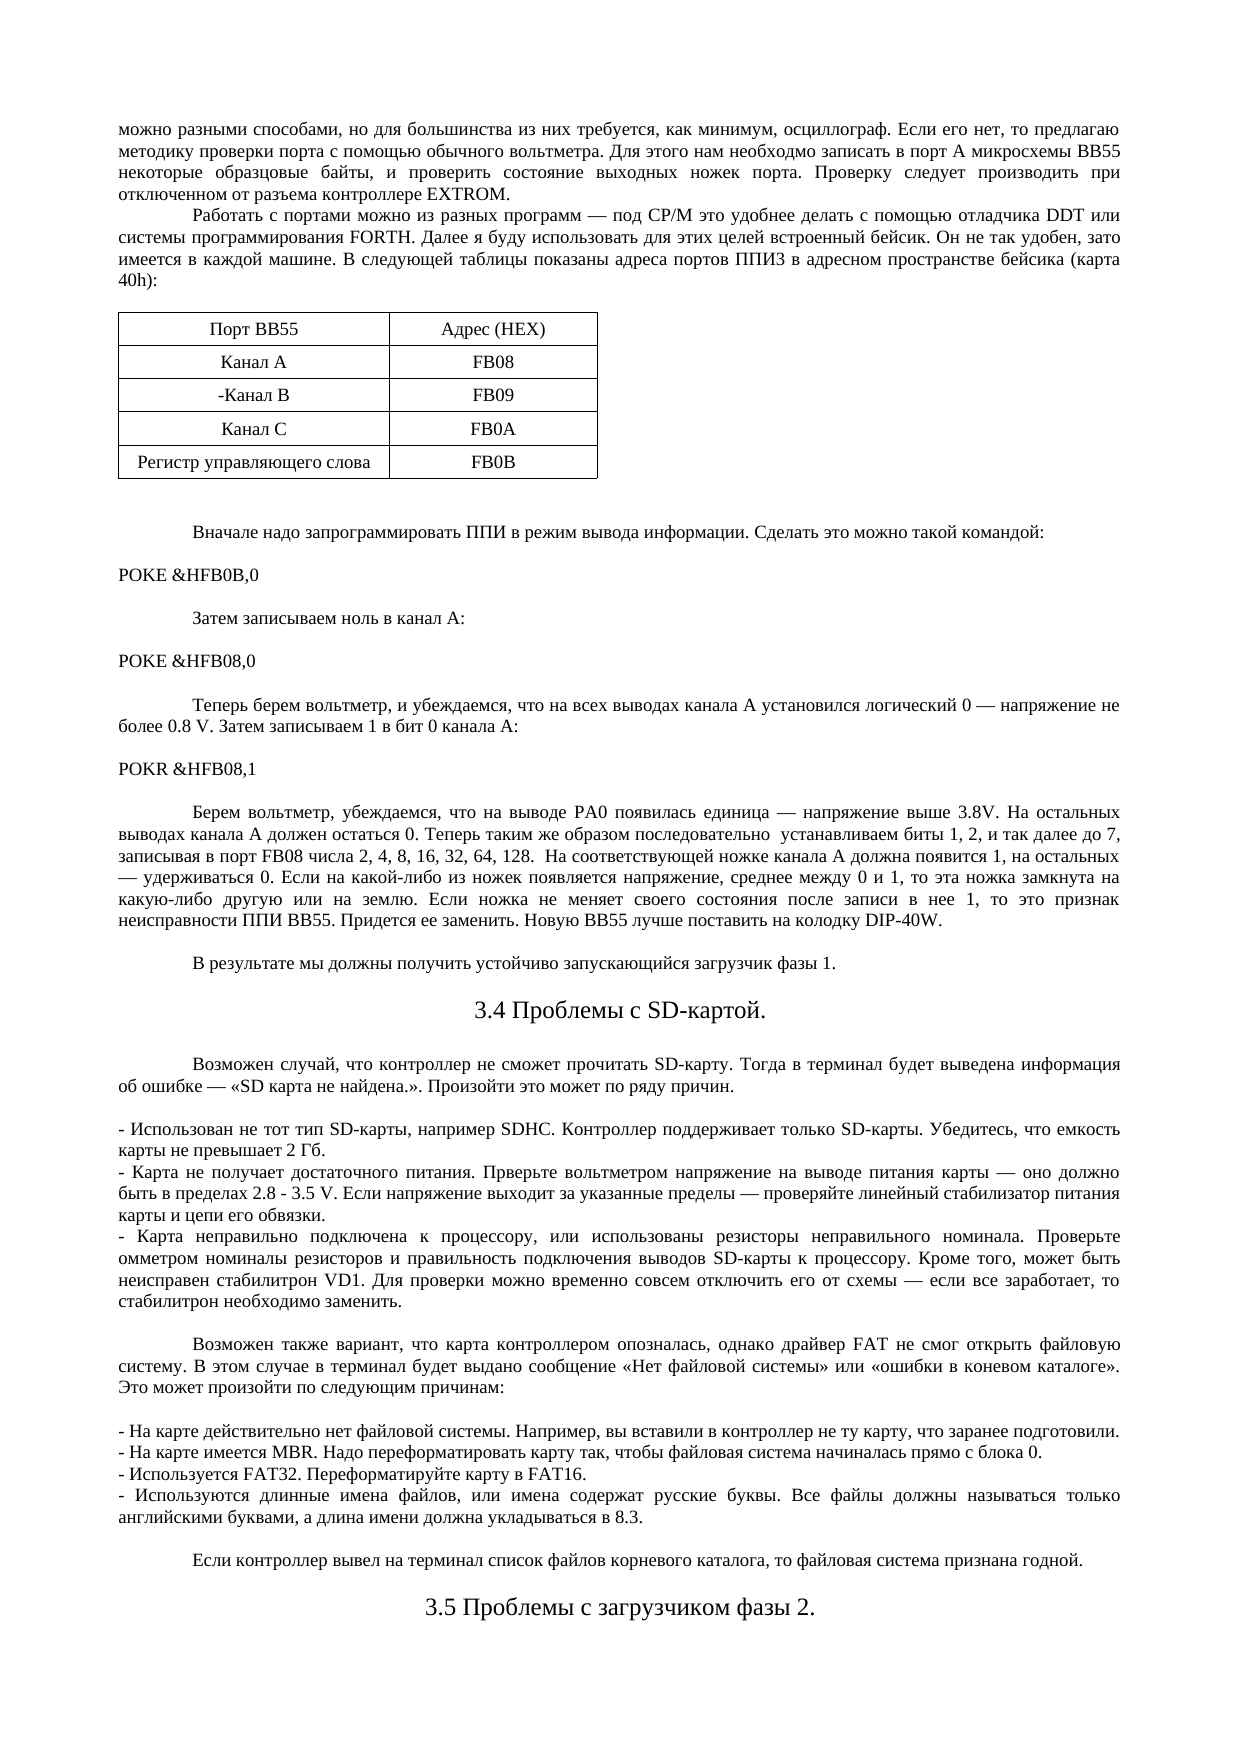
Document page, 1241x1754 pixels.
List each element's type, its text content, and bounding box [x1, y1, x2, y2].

text - Используется FAT32. Переформатируйте карту в FAT16. [118, 1463, 1122, 1484]
text Теперь берем вольтметр, и убеждаемся, что на всех выводах канала А установился логический 0 — напряжение не более 0.8 V. Затем записываем 1 в бит 0 канала A: [118, 693, 1122, 737]
table_cell Регистр управляющего слова [119, 446, 389, 478]
text Возможен также вариант, что карта контроллером опозналась, однако драйвер FAT не смог открыть файловую систему. В этом случае в терминал будет выдано сообщение «Нет файловой системы» или «ошибки в коневом каталоге». Это может произойти по следующим причинам: [118, 1333, 1122, 1398]
text - Карта не получает достаточного питания. Прверьте вольтметром напряжение на выводе питания карты — оно должно быть в пределах 2.8 - 3.5 V. Если напряжение выходит за указанные пределы — проверяйте линейный стабилизатор питания карты и цепи его обвязки. [118, 1161, 1122, 1225]
text Возможен случай, что контроллер не сможет прочитать SD-карту. Тогда в терминал будет выведена информация об ошибке — «SD карта не найдена.». Произойти это может по ряду причин. [118, 1053, 1122, 1096]
text POKE &HFB0B,0 [118, 564, 1122, 586]
table_header Адрес (HEX) [390, 313, 597, 345]
text POKE &HFB08,0 [118, 650, 1122, 672]
text - Карта неправильно подключена к процессору, или использованы резисторы неправильного номинала. Проверьте омметром номиналы резисторов и правильность подключения выводов SD-карты к процессору. Кроме того, может быть неисправен стабилитрон VD1. Для проверки можно временно совсем отключить его от схемы — если все заработает, то стабилитрон необходимо заменить. [118, 1225, 1122, 1312]
table_cell FB0B [390, 446, 597, 478]
text Вначале надо запрограммировать ППИ в режим вывода информации. Сделать это можно такой командой: [118, 521, 1122, 543]
table_cell Канал А [119, 346, 389, 378]
text - Используются длинные имена файлов, или имена содержат русские буквы. Все файлы должны называться только английскими буквами, а длина имени должна укладываться в 8.3. [118, 1484, 1122, 1527]
text - На карте имеется MBR. Надо переформатировать карту так, чтобы файловая система начиналась прямо с блока 0. [118, 1441, 1122, 1463]
table_cell FB0A [390, 412, 597, 445]
text Если контроллер вывел на терминал список файлов корневого каталога, то файловая система признана годной. [118, 1549, 1122, 1570]
text В результате мы должны получить устойчиво запускающийся загрузчик фазы 1. [118, 952, 1122, 974]
text - Использован не тот тип SD-карты, например SDHC. Контроллер поддерживает только SD-карты. Убедитесь, что емкость карты не превышает 2 Гб. [118, 1118, 1122, 1161]
text 3.5 Проблемы с загрузчиком фазы 2. [118, 1592, 1122, 1621]
text 3.4 Проблемы с SD-картой. [118, 995, 1122, 1024]
table_cell FB08 [390, 346, 597, 378]
table_cell FB09 [390, 379, 597, 411]
text - На карте действительно нет файловой системы. Например, вы вставили в контроллер не ту карту, что заранее подготовили. [118, 1419, 1122, 1441]
text POKR &HFB08,1 [118, 758, 1122, 780]
text Берем вольтметр, убеждаемся, что на выводе PA0 появилась единица — напряжение выше 3.8V. На остальных выводах канала А должен остаться 0. Теперь таким же образом последовательно устанавливаем биты 1, 2, и так далее до 7, записывая в порт FB08 числа 2, 4, 8, 16, 32, 64, 128. На соответствующей ножке канала А должна появится 1, на остальных — удерживаться 0. Если на какой-либо из ножек появляется напряжение, среднее между 0 и 1, то эта ножка замкнута на какую-либо другую или на землю. Если ножка не меняет своего состояния после записи в нее 1, то это признак неисправности ППИ ВВ55. Придется ее заменить. Новую ВВ55 лучше поставить на колодку DIP-40W. [118, 801, 1122, 931]
text Работать с портами можно из разных программ — под CP/M это удобнее делать с помощью отладчика DDT или системы программирования FORTH. Далее я буду использовать для этих целей встроенный бейсик. Он не так удобен, зато имеется в каждой машине. В следующей таблицы показаны адреса портов ППИ3 в адресном пространстве бейсика (карта 40h): [118, 204, 1122, 291]
table_cell -Канал B [119, 379, 389, 411]
table_header Порт ВВ55 [119, 313, 389, 345]
table_cell Канал С [119, 412, 389, 445]
text Затем записываем ноль в канал А: [118, 607, 1122, 629]
text можно разными способами, но для большинства из них требуется, как минимум, осциллограф. Если его нет, то предлагаю методику проверки порта с помощью обычного вольтметра. Для этого нам необходмо записать в порт А микросхемы ВВ55 некоторые образцовые байты, и проверить состояние выходных ножек порта. Проверку следует производить при отключенном от разъема контроллере EXTROM. [118, 118, 1122, 204]
